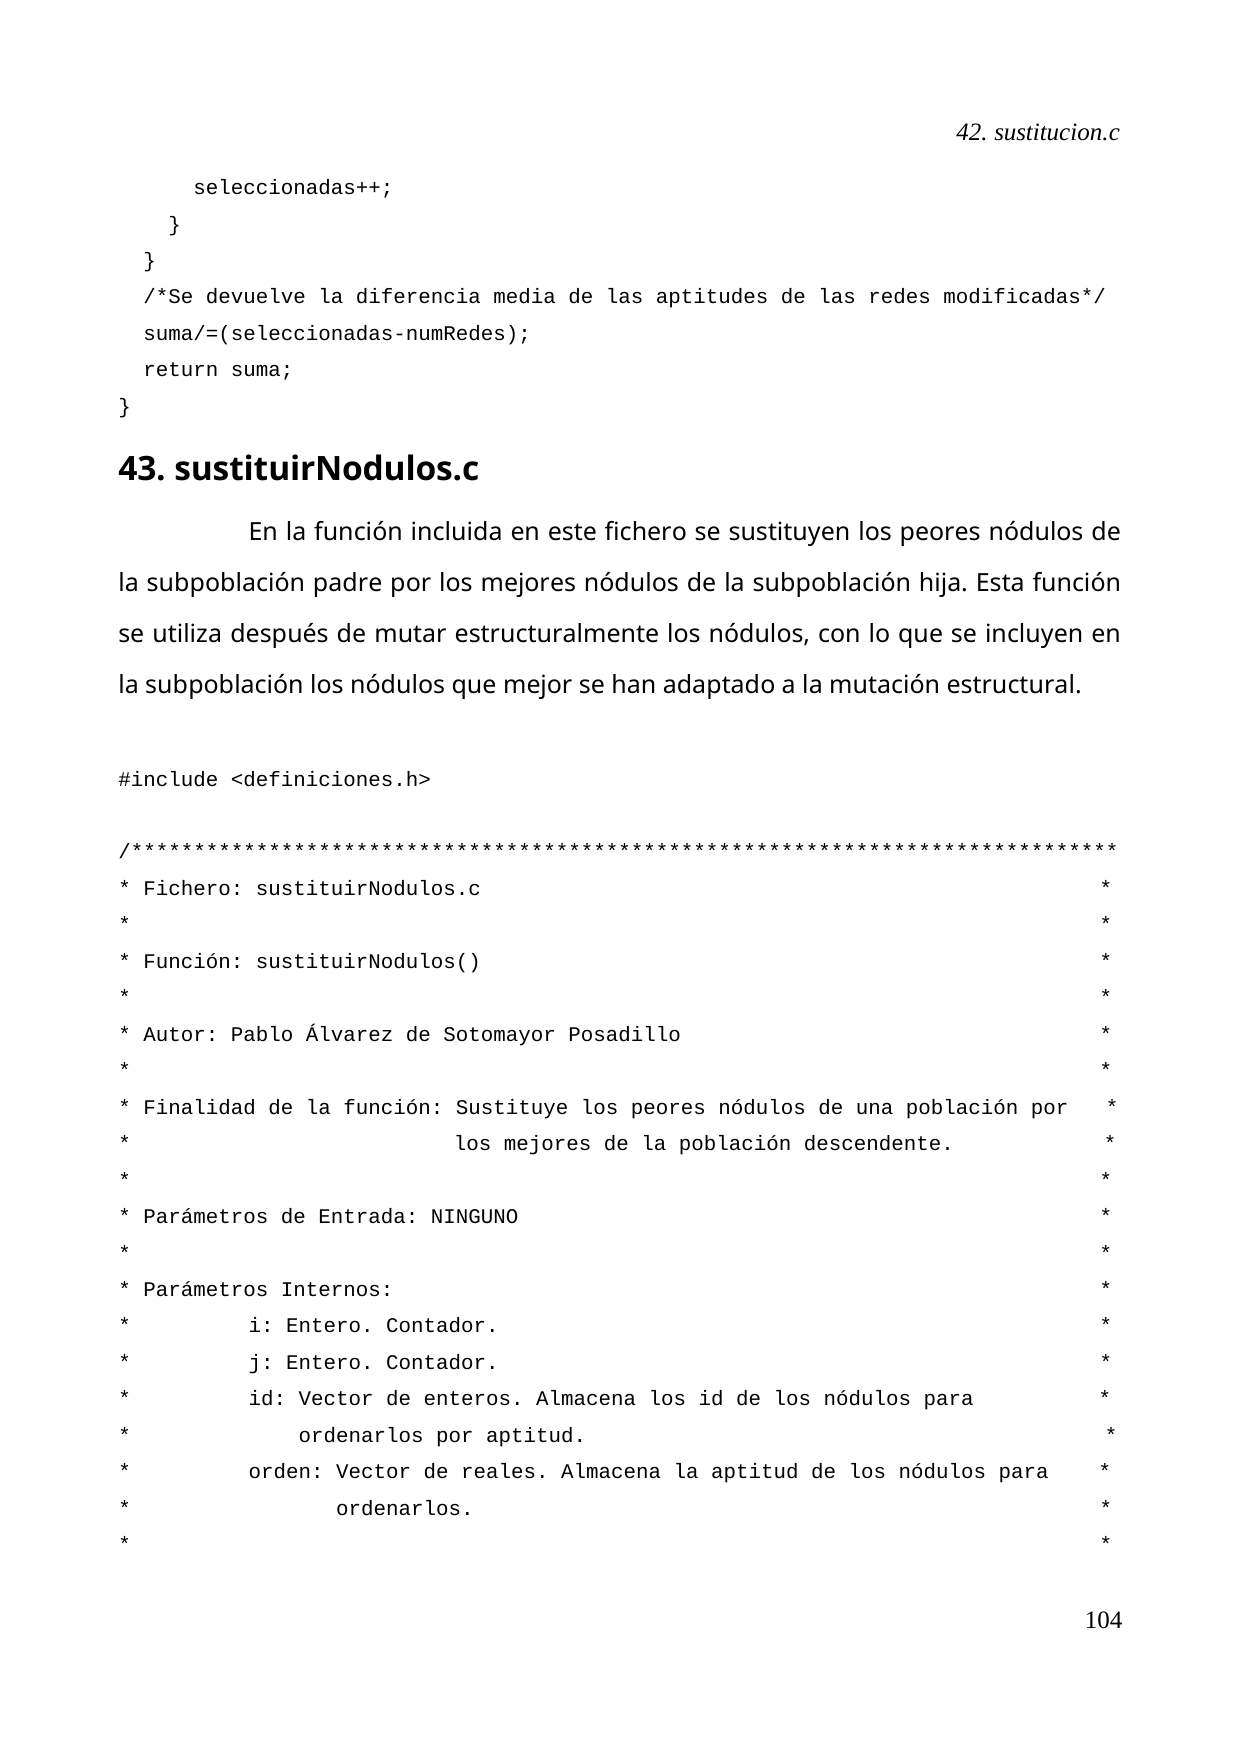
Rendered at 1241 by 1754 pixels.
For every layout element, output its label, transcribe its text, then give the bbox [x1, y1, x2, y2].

text * id: Vector de enteros. Almacena los id de los nódulos para * [118, 1388, 1122, 1412]
text * * [118, 914, 1122, 938]
text * * [118, 987, 1122, 1011]
text * orden: Vector de reales. Almacena la aptitud de los nódulos para * [118, 1461, 1122, 1485]
text * los mejores de la población descendente. * [118, 1133, 1122, 1157]
text * * [118, 1242, 1122, 1266]
text * * [118, 1534, 1122, 1558]
text suma/=(seleccionadas-numRedes); [118, 323, 1122, 347]
text return suma; [118, 359, 1122, 383]
text * j: Entero. Contador. * [118, 1352, 1122, 1376]
text } [118, 250, 1122, 274]
text * * [118, 1060, 1122, 1084]
text * Función: sustituirNodulos() * [118, 951, 1122, 975]
text /*Se devuelve la diferencia media de las aptitudes de las redes modificadas*/ [118, 286, 1122, 310]
text * Finalidad de la función: Sustituye los peores nódulos de una población por * [118, 1097, 1122, 1121]
text } [118, 213, 1122, 237]
text * Parámetros de Entrada: NINGUNO * [118, 1206, 1122, 1230]
text * i: Entero. Contador. * [118, 1315, 1122, 1339]
text /******************************************************************************* [118, 841, 1122, 865]
text * Parámetros Internos: * [118, 1279, 1122, 1303]
text * ordenarlos por aptitud. * [118, 1425, 1122, 1449]
text * ordenarlos. * [118, 1498, 1122, 1522]
text seleccionadas++; [118, 177, 1122, 201]
text } [118, 396, 1122, 420]
text * Autor: Pablo Álvarez de Sotomayor Posadillo * [118, 1024, 1122, 1048]
subtitle 43. sustituirNodulos.c [118, 445, 1122, 491]
text En la función incluida en este fichero se sustituyen los peores nódulos de la subpoblación padre por los mejores nódulos de la subpoblación hija. Esta función se utiliza después de mutar estructuralmente los nódulos, con lo que se incluyen en la subpoblación los nódulos que mejor se han adaptado a la mutación estructural. [118, 514, 1122, 701]
text * * [118, 1169, 1122, 1193]
text * Fichero: sustituirNodulos.c * [118, 878, 1122, 902]
text #include <definiciones.h> [118, 768, 1122, 792]
